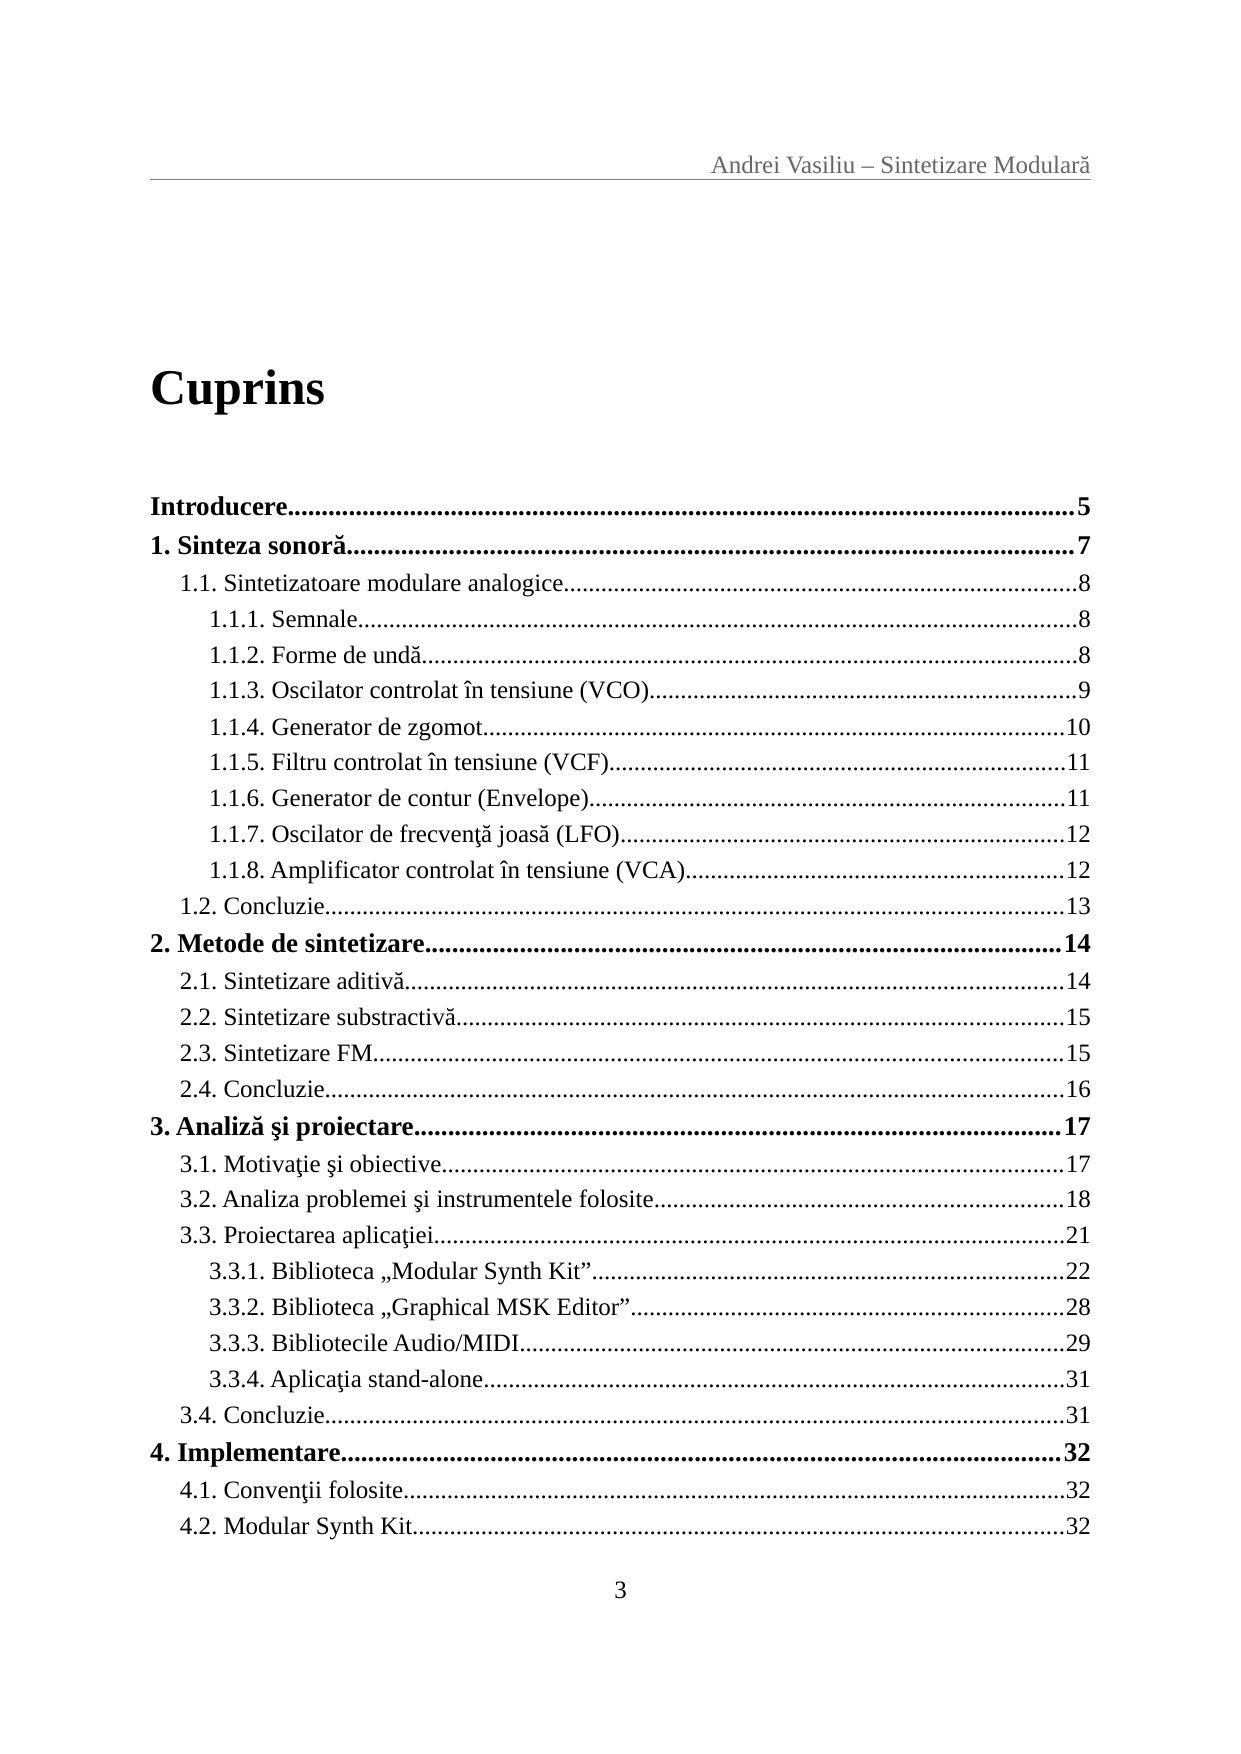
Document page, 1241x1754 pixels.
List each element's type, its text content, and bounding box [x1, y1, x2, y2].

text 1.1.7. Oscilator de frecvenţă joasă (LFO) 12 [209, 819, 1091, 848]
text 3.3. Proiectarea aplicaţiei 21 [179, 1221, 1091, 1249]
text 3.3.2. Biblioteca „Graphical MSK Editor” 28 [209, 1292, 1091, 1321]
text 3.1. Motivaţie şi obiective 17 [179, 1149, 1091, 1177]
text 4. Implementare 32 [150, 1436, 1091, 1467]
subtitle Cuprins [150, 358, 1091, 415]
text 1.1. Sintetizatoare modulare analogice 8 [179, 568, 1091, 597]
text 4.1. Convenţii folosite 32 [179, 1475, 1091, 1504]
text 1.1.3. Oscilator controlat în tensiune (VCO) 9 [209, 676, 1091, 704]
text 3.2. Analiza problemei şi instrumentele folosite 18 [179, 1184, 1091, 1213]
text 1.1.4. Generator de zgomot 10 [209, 712, 1091, 740]
text 3.3.1. Biblioteca „Modular Synth Kit” 22 [209, 1256, 1091, 1285]
text 1.1.1. Semnale 8 [209, 604, 1091, 632]
text 1.1.6. Generator de contur (Envelope) 11 [209, 783, 1091, 812]
text 1. Sinteza sonoră 7 [150, 529, 1091, 560]
text 3. Analiză şi proiectare 17 [150, 1110, 1091, 1141]
text 1.1.5. Filtru controlat în tensiune (VCF) 11 [209, 747, 1091, 776]
text 4.2. Modular Synth Kit 32 [179, 1511, 1091, 1540]
text 2.3. Sintetizare FM 15 [179, 1038, 1091, 1067]
text 3.3.4. Aplicaţia stand-alone 31 [209, 1364, 1091, 1393]
text Introducere 5 [150, 490, 1091, 521]
text 2.1. Sintetizare aditivă 14 [179, 966, 1091, 995]
text 1.1.8. Amplificator controlat în tensiune (VCA) 12 [209, 855, 1091, 884]
text 2.2. Sintetizare substractivă 15 [179, 1002, 1091, 1031]
text 3.3.3. Bibliotecile Audio/MIDI 29 [209, 1328, 1091, 1357]
text 2.4. Concluzie 16 [179, 1074, 1091, 1103]
text 1.1.2. Forme de undă 8 [209, 640, 1091, 668]
text 1.2. Concluzie 13 [179, 891, 1091, 920]
text 2. Metode de sintetizare 14 [150, 927, 1091, 958]
text 3.4. Concluzie 31 [179, 1400, 1091, 1429]
